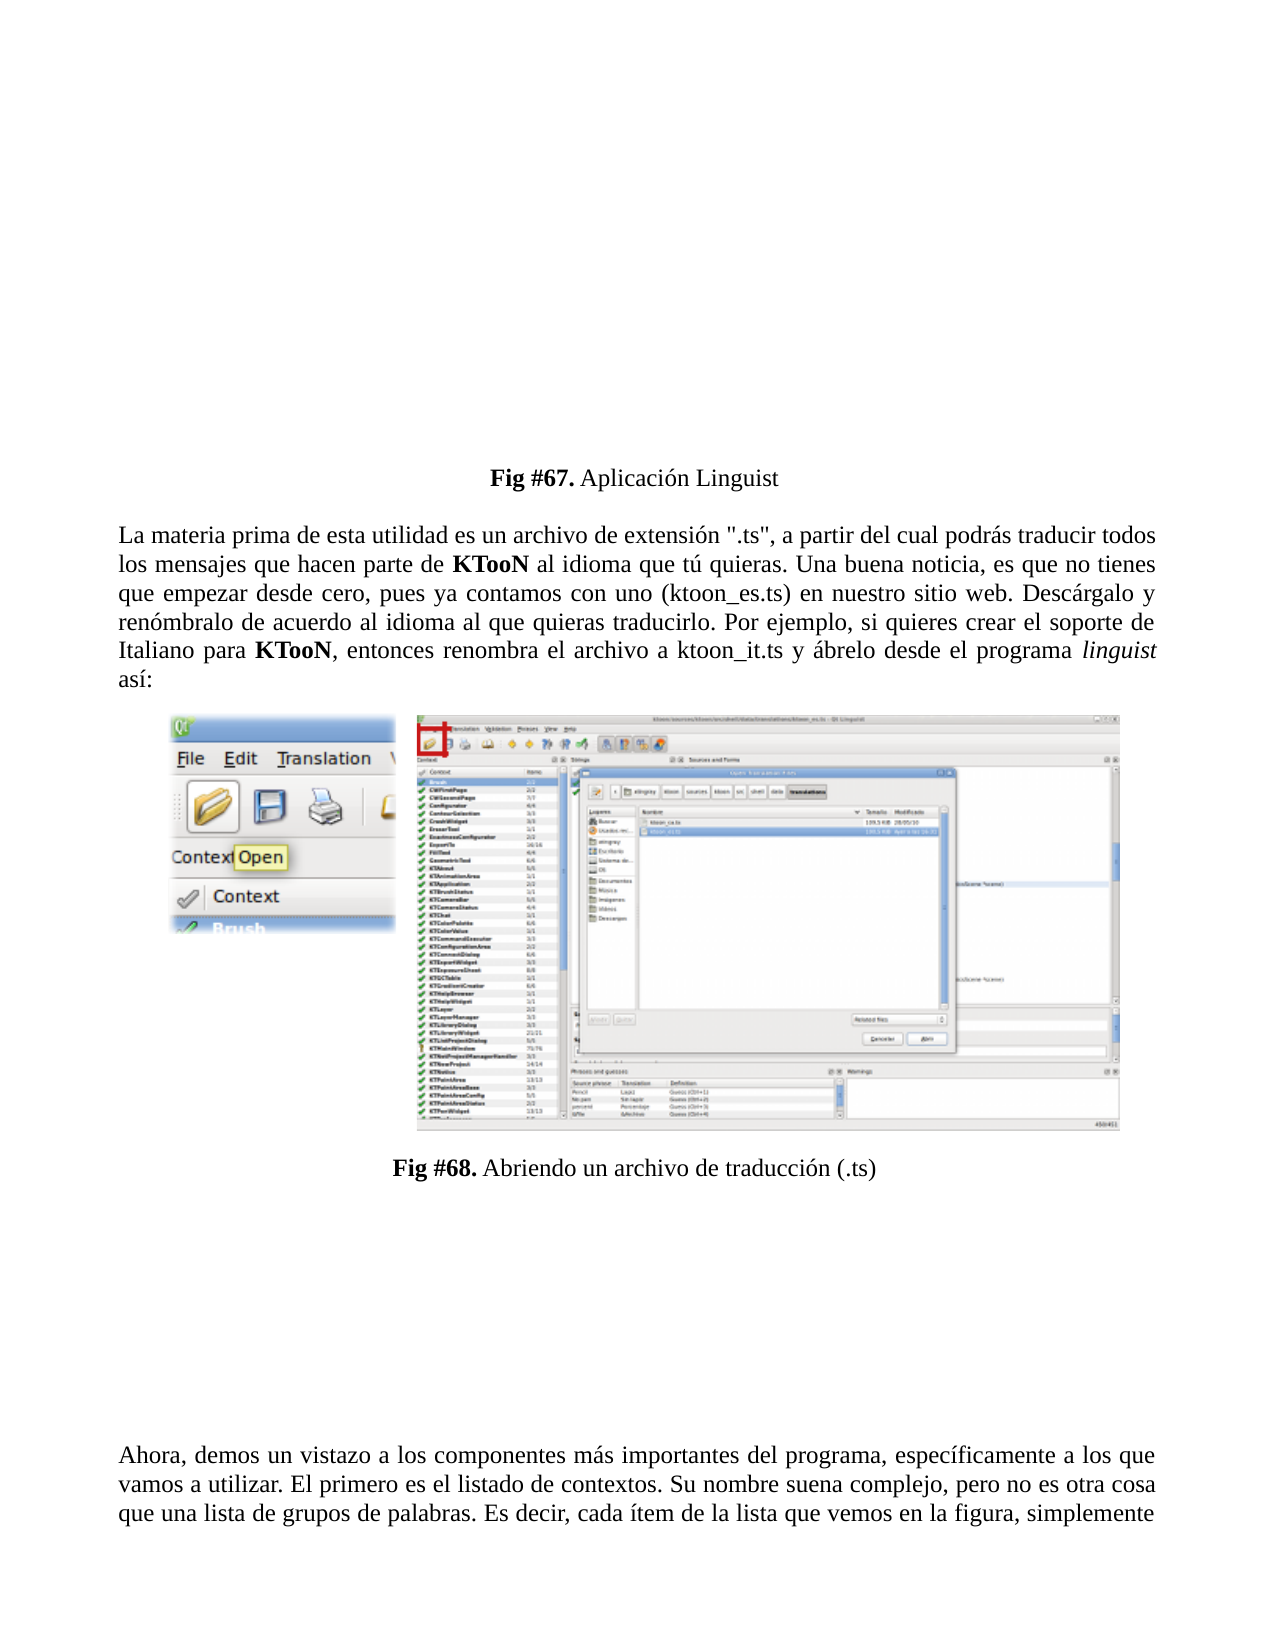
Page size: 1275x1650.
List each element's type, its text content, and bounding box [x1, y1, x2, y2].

text La materia prima de esta utilidad es un archivo de extensión ".ts", a partir del cual podrás traducir todos los mensajes que hacen parte de KTooN al idioma que tú quieras. Una buena noticia, es que no tienes que empezar desde cero, pues ya contamos con uno (ktoon_es.ts) en nuestro sitio web. Descárgalo y renómbralo de acuerdo al idioma al que quieras traducirlo. Por ejemplo, si quieres crear el soporte de Italiano para KTooN, entonces renombra el archivo a ktoon_it.ts y ábrelo desde el programa linguist así: [118, 521, 1157, 693]
text Fig #68. Abriendo un archivo de traducción (.ts) [118, 1153, 1157, 1182]
picture [168, 713, 397, 934]
text Fig #67. Aplicación Linguist [118, 463, 1157, 492]
text Ahora, demos un vistazo a los componentes más importantes del programa, específicamente a los que vamos a utilizar. El primero es el listado de contextos. Su nombre suena complejo, pero no es otra cosa que una lista de grupos de palabras. Es decir, cada ítem de la lista que vemos en la figura, simplemente [118, 1441, 1157, 1527]
picture [416, 715, 1120, 1131]
